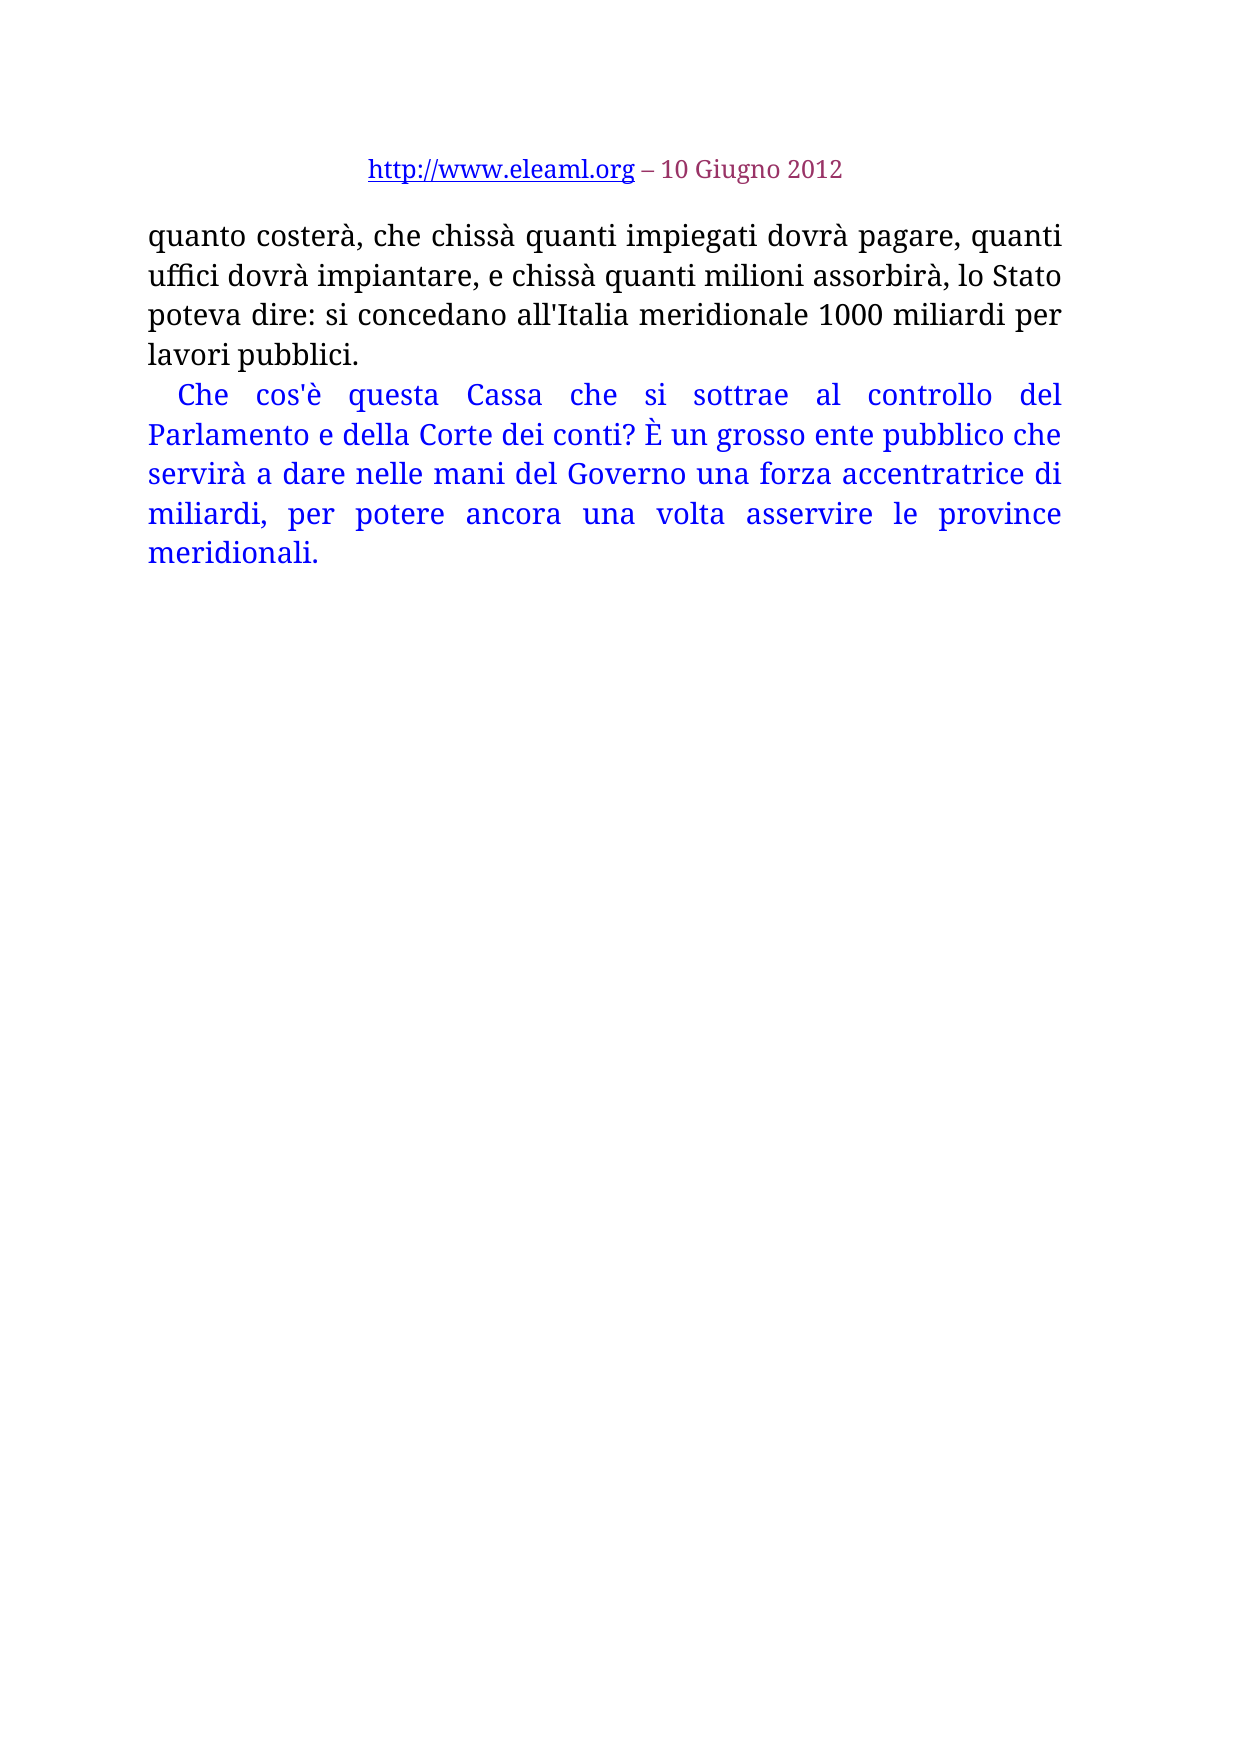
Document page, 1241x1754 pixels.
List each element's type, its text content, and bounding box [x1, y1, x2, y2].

text quanto costerà, che chissà quanti impiegati dovrà pagare, quanti uffici dovrà impiantare, e chissà quanti milioni assorbirà, lo Stato poteva dire: si concedano all'Italia meridionale 1000 miliardi per lavori pubblici. [148, 215, 1063, 374]
text Che cos'è questa Cassa che si sottrae al controllo del Parlamento e della Corte dei conti? È un grosso ente pubblico che servirà a dare nelle mani del Governo una forza accentratrice di miliardi, per potere ancora una volta asservire le province meridionali. [148, 374, 1063, 572]
